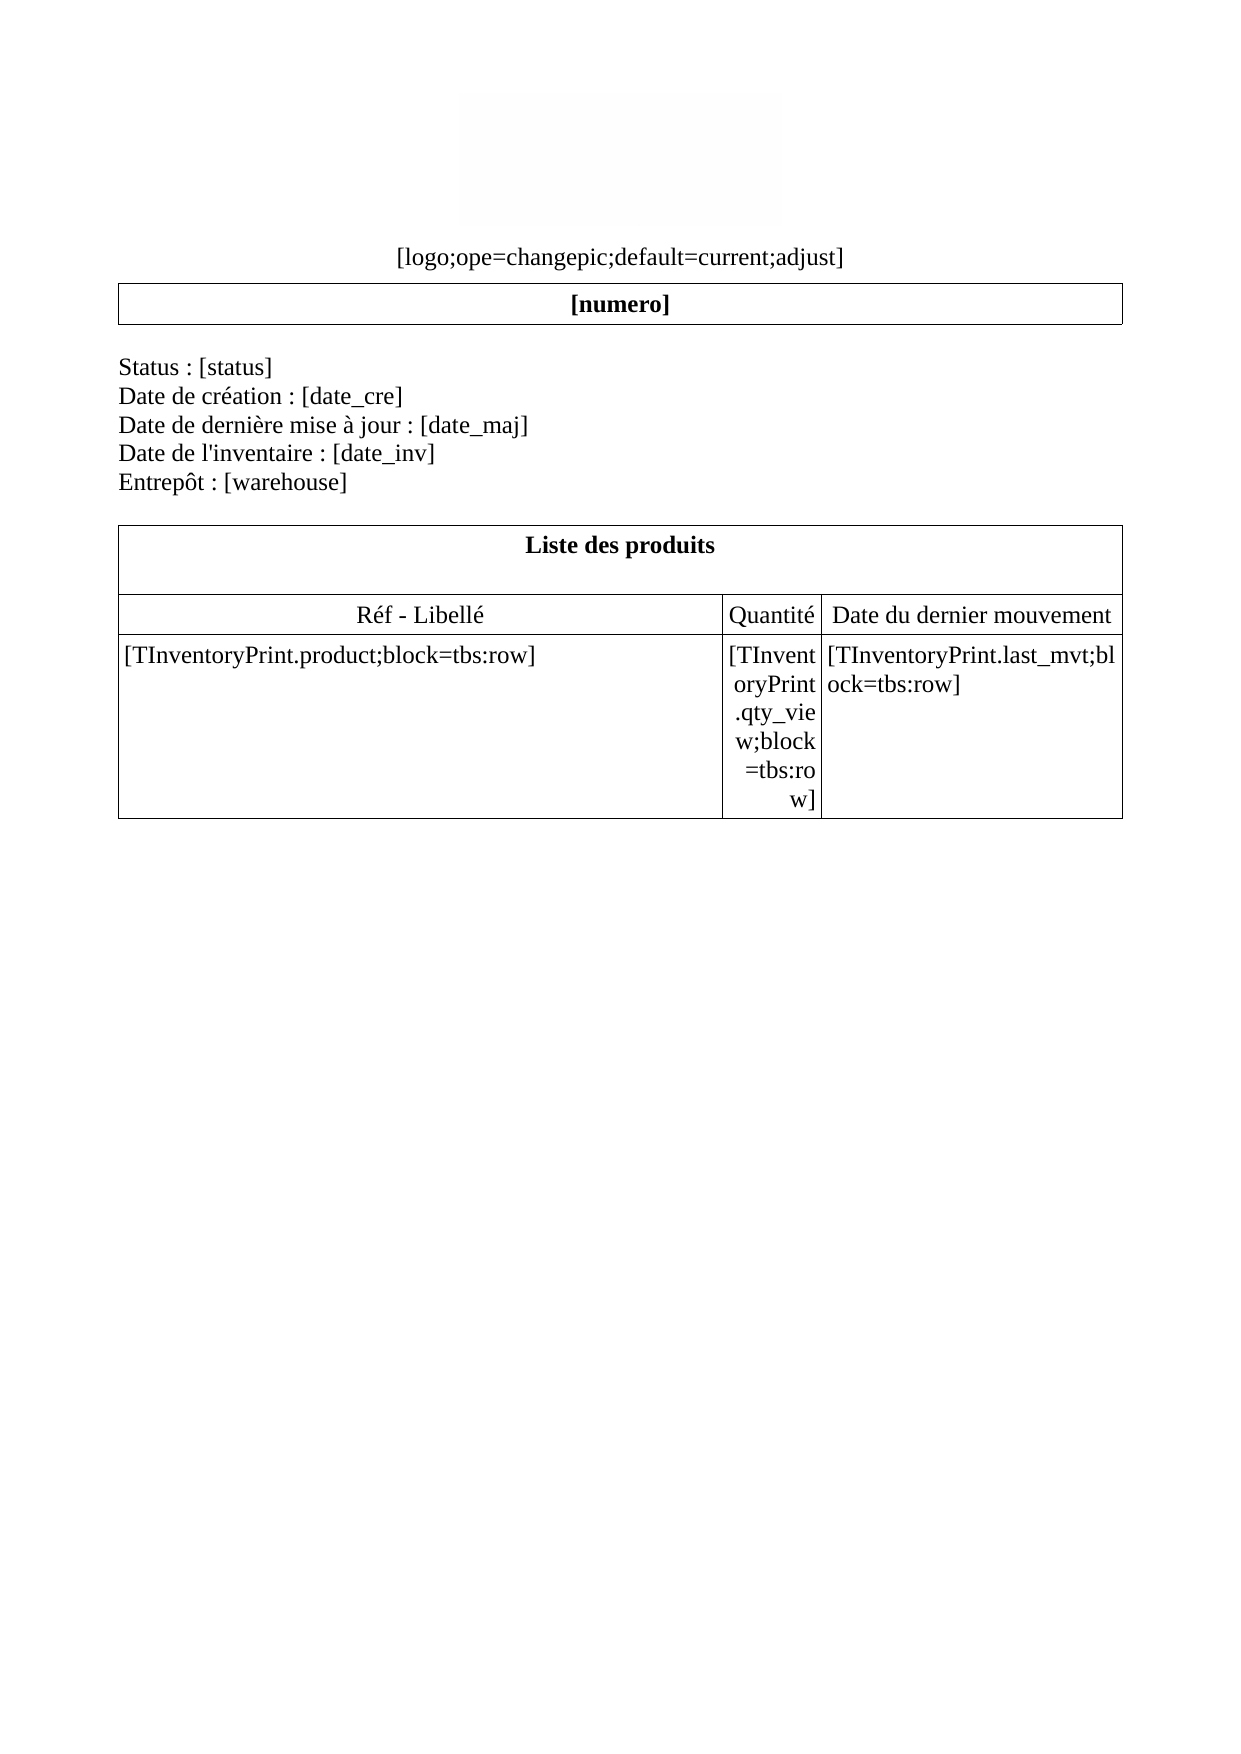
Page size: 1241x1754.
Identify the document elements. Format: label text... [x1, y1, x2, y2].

picture [459, 93, 783, 226]
table_cell [TInventoryPrint.last_mvt;block=tbs:row] [822, 635, 1122, 818]
table_cell Date du dernier mouvement [822, 595, 1122, 634]
text Date de l'inventaire : [date_inv] [118, 438, 1122, 467]
table_cell Quantité [723, 595, 821, 634]
text Status : [status] [118, 352, 1122, 381]
table_cell [TInventoryPrint.product;block=tbs:row] [119, 635, 722, 818]
text Entrepôt : [warehouse] [118, 467, 1122, 496]
text Date de création : [date_cre] [118, 381, 1122, 410]
table_header Liste des produits [119, 526, 1122, 594]
table_header [numero] [119, 284, 1122, 323]
text Date de dernière mise à jour : [date_maj] [118, 410, 1122, 438]
table_cell [TInventoryPrint.qty_view;block=tbs:row] [723, 635, 821, 818]
table_cell Réf - Libellé [119, 595, 722, 634]
text [logo;ope=changepic;default=current;adjust] [118, 242, 1122, 271]
